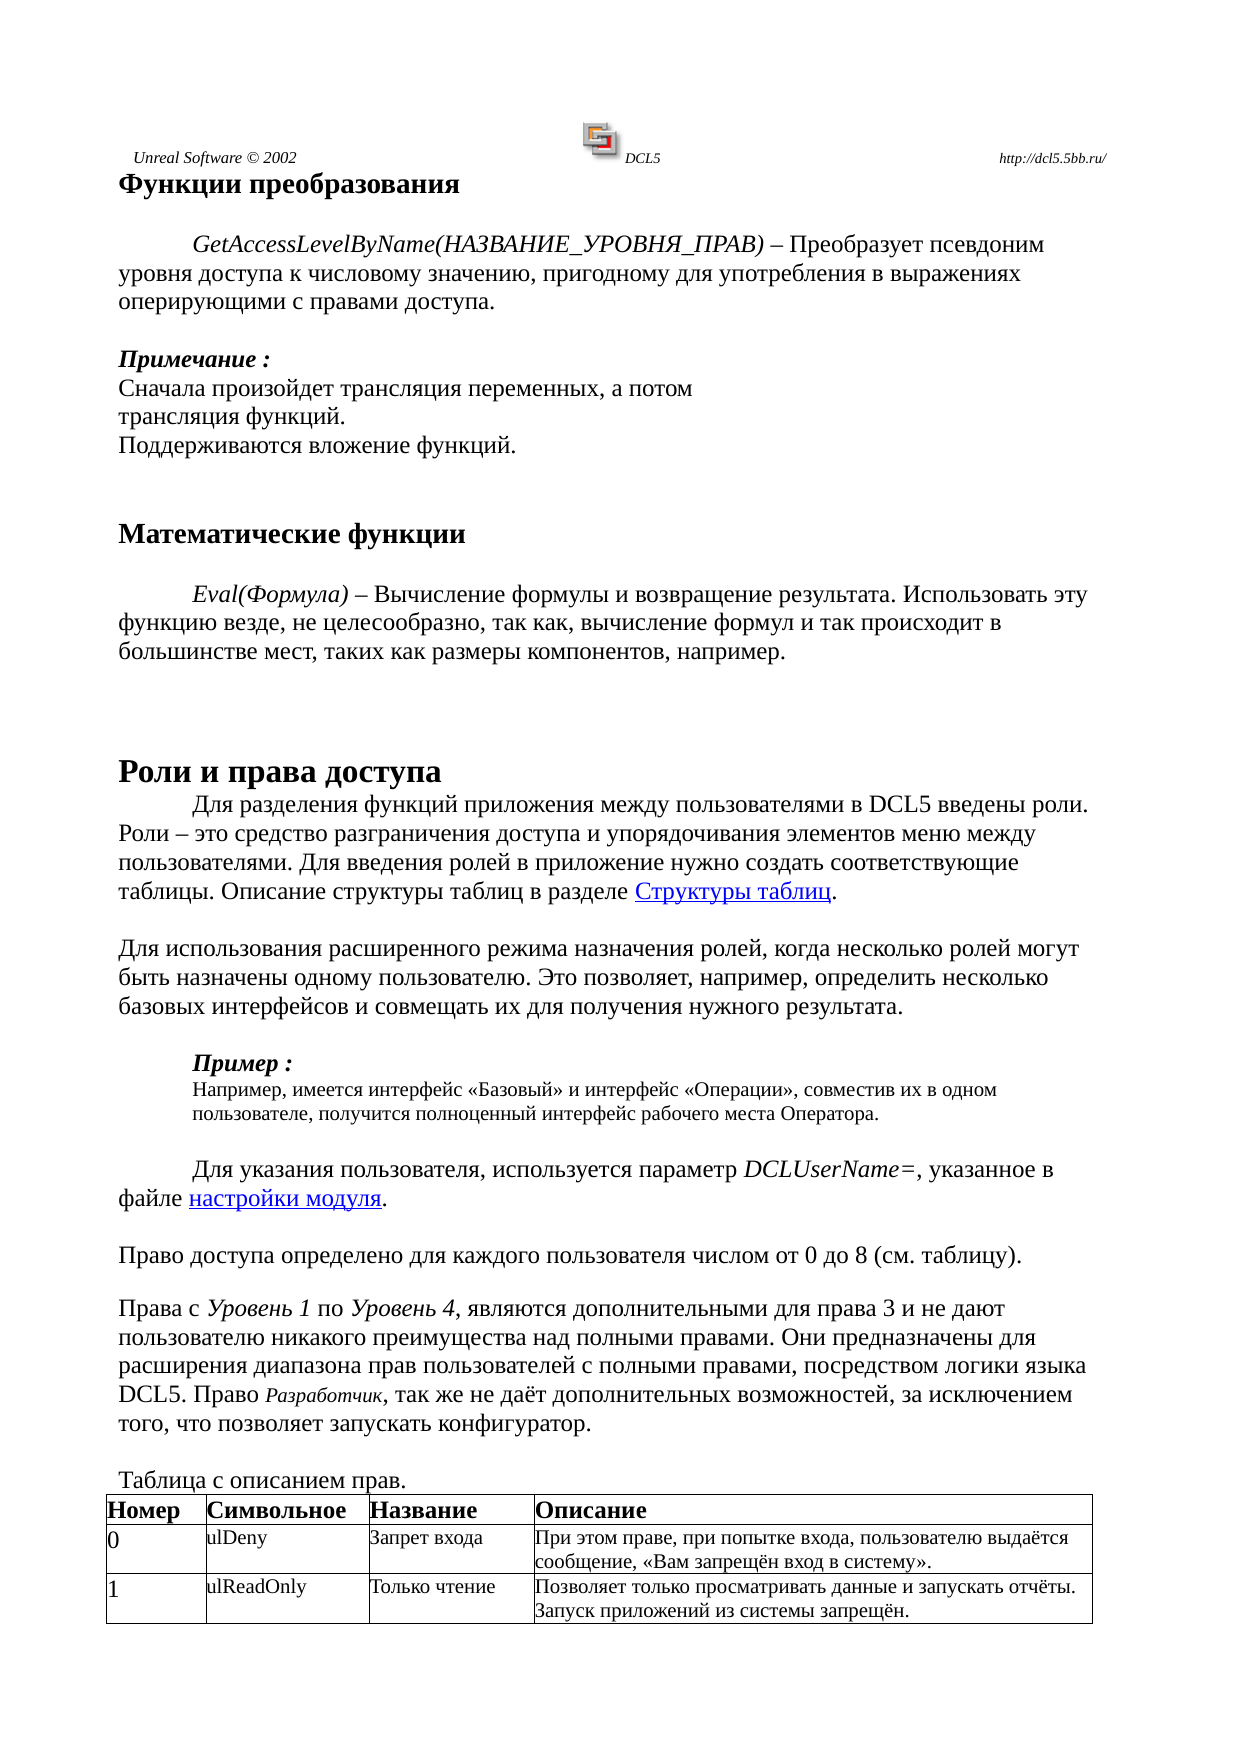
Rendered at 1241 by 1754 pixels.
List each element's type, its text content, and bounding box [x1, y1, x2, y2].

text Например, имеется интерфейс «Базовый» и интерфейс «Операции», совместив их в одном пользователе, получится полноценный интерфейс рабочего места Оператора. [118, 1077, 1122, 1125]
table_header Название [370, 1495, 534, 1524]
text Функции преобразования [118, 167, 1122, 200]
table_cell Запрет входа [370, 1525, 534, 1573]
text Права с Уровень 1 по Уровень 4, являются дополнительными для права 3 и не дают пользователю никакого преимущества над полными правами. Они предназначены для расширения диапазона прав пользователей с полными правами, посредством логики языка DCL5. Право Разработчик, так же не даёт дополнительных возможностей, за исключением того, что позволяет запускать конфигуратор. [118, 1293, 1122, 1437]
text Математические функции [118, 516, 1122, 550]
text Поддерживаются вложение функций. [118, 430, 1122, 459]
table_cell При этом праве, при попытке входа, пользователю выдаётся сообщение, «Вам запрещён вход в систему». [535, 1525, 1092, 1573]
text Таблица с описанием прав. [118, 1466, 1122, 1494]
table_cell 0 [107, 1525, 206, 1573]
table_cell ulReadOnly [207, 1574, 369, 1622]
text Для указания пользователя, используется параметр DCLUserName=, указанное в файле настройки модуля. [118, 1154, 1122, 1211]
text Примечание : [118, 344, 1122, 373]
text Для использования расширенного режима назначения ролей, когда несколько ролей могут быть назначены одному пользователю. Это позволяет, например, определить несколько базовых интерфейсов и совмещать их для получения нужного результата. [118, 933, 1122, 1019]
table_cell Только чтение [370, 1574, 534, 1622]
picture [579, 118, 625, 164]
text Право доступа определено для каждого пользователя числом от 0 до 8 (см. таблицу). [118, 1240, 1122, 1269]
table_cell ulDeny [207, 1525, 369, 1573]
table_header Символьное [207, 1495, 369, 1524]
text Роли и права доступа [118, 751, 1122, 789]
table_header Описание [535, 1495, 1092, 1524]
table_cell 1 [107, 1574, 206, 1622]
text Для разделения функций приложения между пользователями в DCL5 введены роли. Роли – это средство разграничения доступа и упорядочивания элементов меню между пользователями. Для введения ролей в приложение нужно создать соответствующие таблицы. Описание структуры таблиц в разделе Структуры таблиц. [118, 789, 1122, 904]
table_cell Позволяет только просматривать данные и запускать отчёты. Запуск приложений из системы запрещён. [535, 1574, 1092, 1622]
text GetAccessLevelByName(НАЗВАНИЕ_УРОВНЯ_ПРАВ) – Преобразует псевдоним уровня доступа к числовому значению, пригодному для употребления в выражениях оперирующими с правами доступа. [118, 229, 1122, 315]
table_header Номер [107, 1495, 206, 1524]
text трансляция функций. [118, 401, 1122, 430]
text Eval(Формула) – Вычисление формулы и возвращение результата. Использовать эту функцию везде, не целесообразно, так как, вычисление формул и так происходит в большинстве мест, таких как размеры компонентов, например. [118, 579, 1122, 665]
text Пример : [118, 1048, 1122, 1077]
text Сначала произойдет трансляция переменных, а потом [118, 373, 1122, 401]
